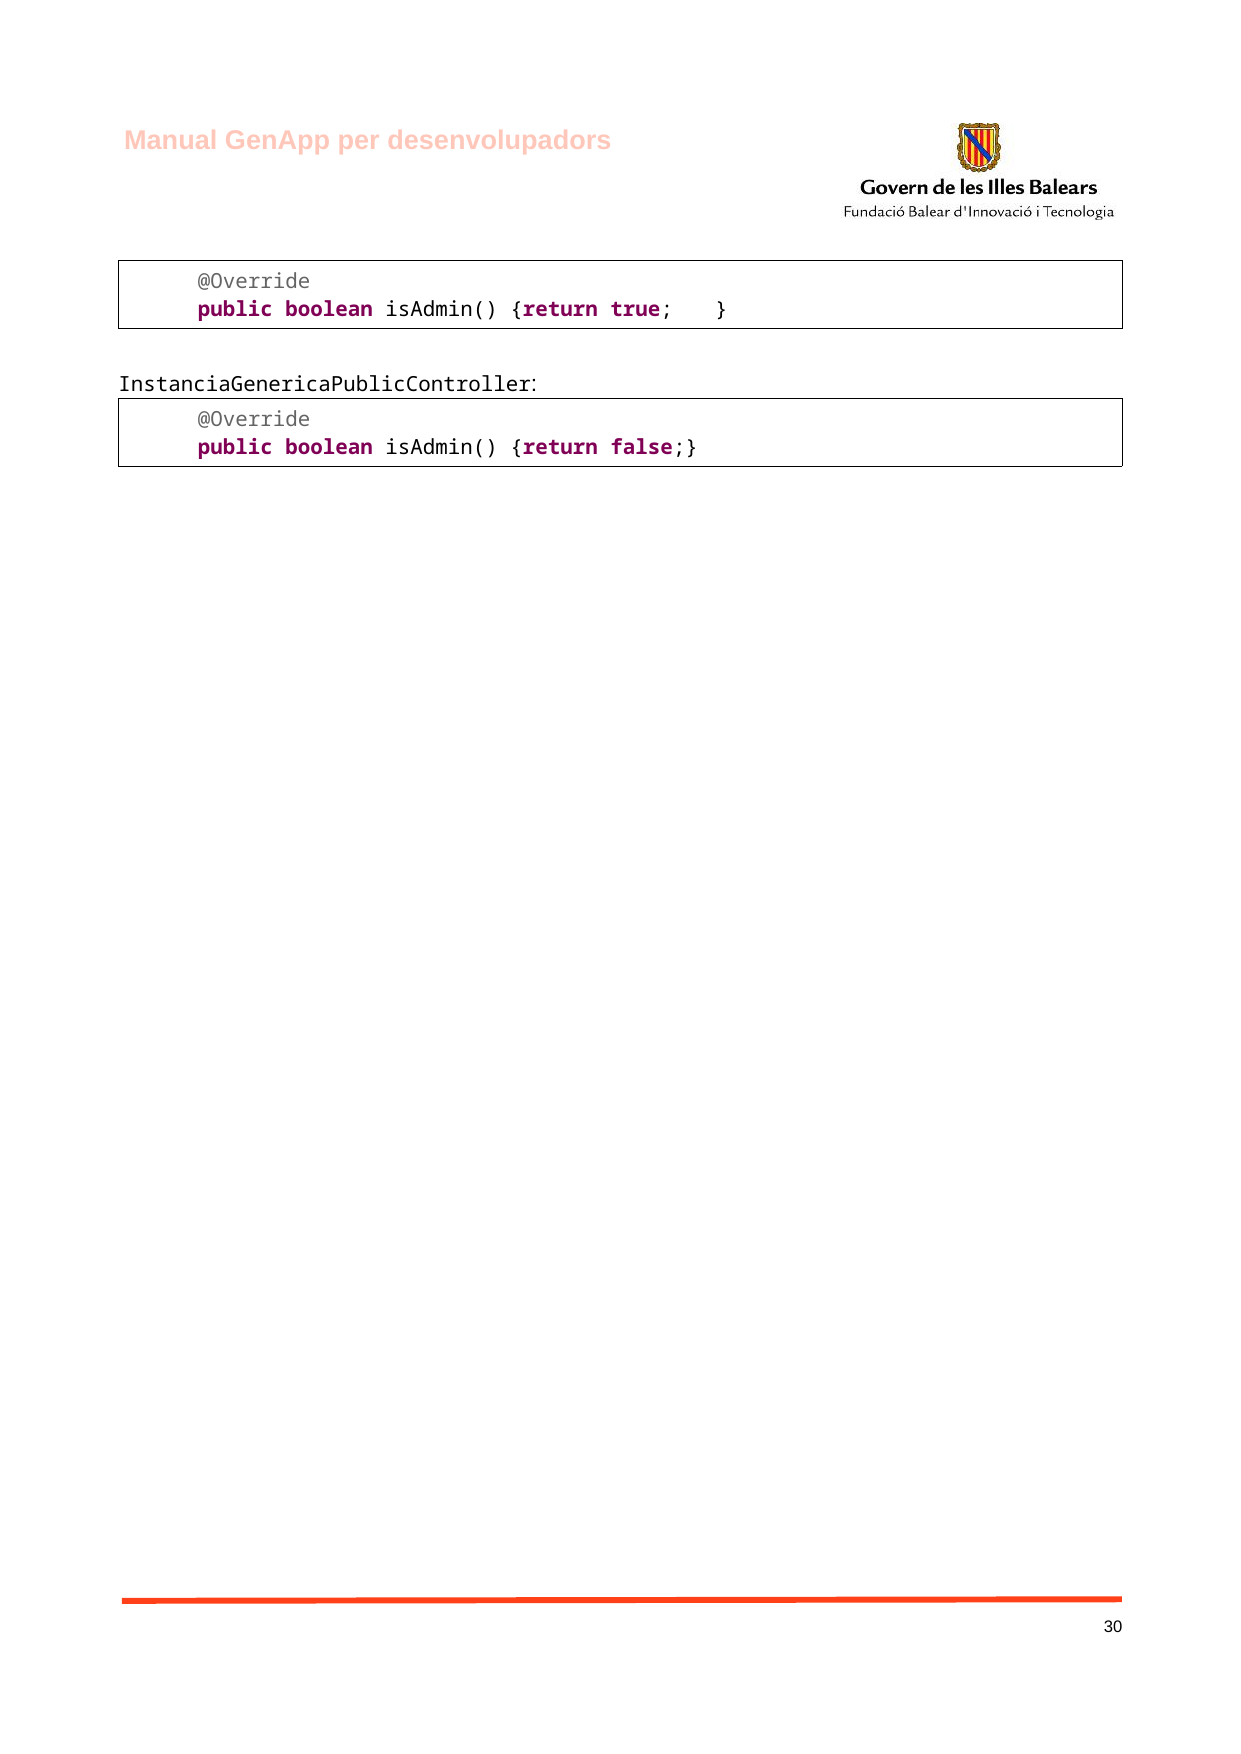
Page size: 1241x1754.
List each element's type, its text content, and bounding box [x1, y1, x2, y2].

table_header @Override public boolean isAdmin() {return false;} [119, 399, 1122, 466]
picture [840, 123, 1117, 220]
text InstanciaGenericaPublicController: [118, 369, 1122, 398]
table_header @Override public boolean isAdmin() {return true; } [119, 261, 1122, 328]
